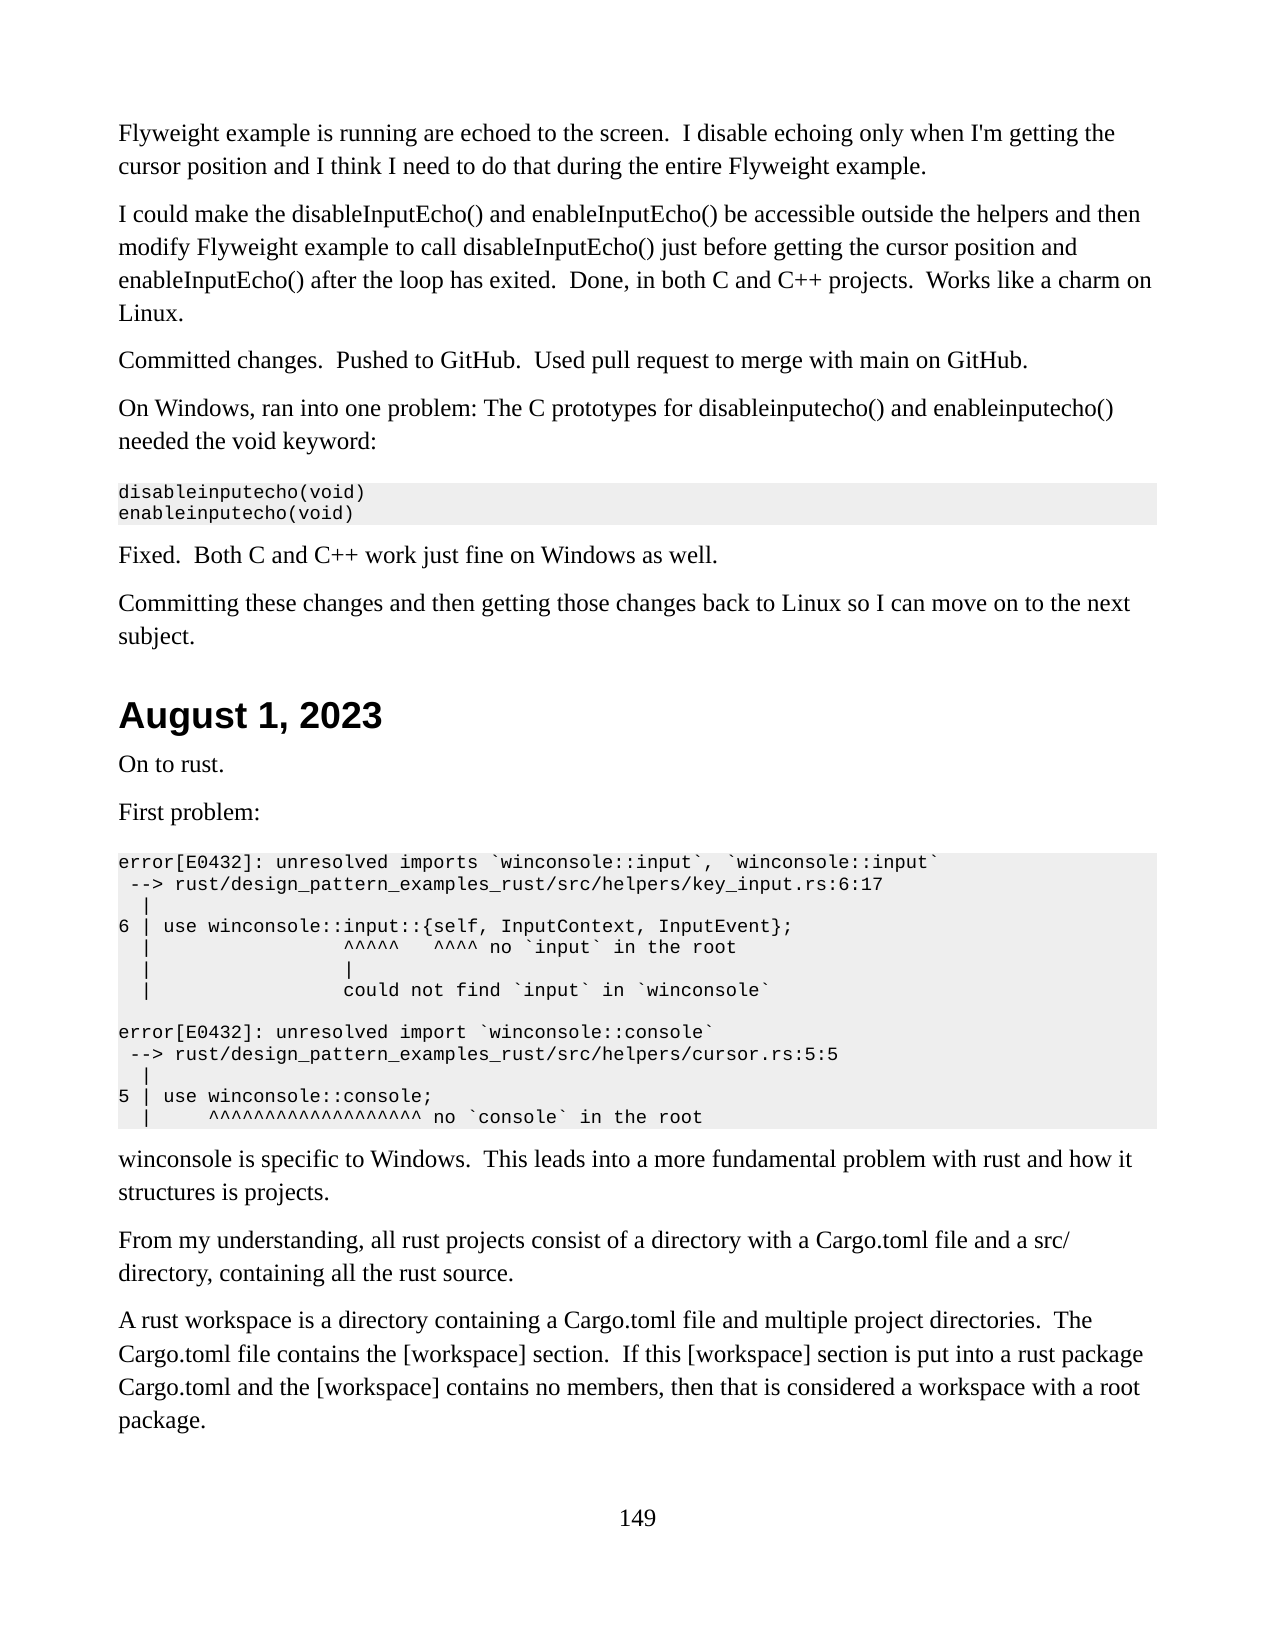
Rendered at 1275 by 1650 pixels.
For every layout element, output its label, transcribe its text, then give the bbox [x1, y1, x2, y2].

text --> rust/design_pattern_examples_rust/src/helpers/cursor.rs:5:5 [118, 1044, 1157, 1066]
text On Windows, ran into one problem: The C prototypes for disableinputecho() and enableinputecho() needed the void keyword: [118, 393, 1157, 455]
text disableinputecho(void) [118, 483, 1157, 504]
text A rust workspace is a directory containing a Cargo.toml file and multiple project directories. The Cargo.toml file contains the [workspace] section. If this [workspace] section is put into a rust package Cargo.toml and the [workspace] contains no members, then that is considered a workspace with a root package. [118, 1306, 1157, 1433]
text enableinputecho(void) [118, 504, 1157, 525]
text Committing these changes and then getting those changes back to Linux so I can move on to the next subject. [118, 588, 1157, 649]
text winconsole is specific to Windows. This leads into a more fundamental problem with rust and how it structures is projects. [118, 1144, 1157, 1206]
text Committed changes. Pushed to GitHub. Used pull request to merge with main on GitHub. [118, 345, 1157, 374]
text | ^^^^^ ^^^^ no `input` in the root [118, 938, 1157, 959]
text error[E0432]: unresolved import `winconsole::console` [118, 1023, 1157, 1044]
text First problem: [118, 797, 1157, 825]
text From my understanding, all rust projects consist of a directory with a Cargo.toml file and a src/ directory, containing all the rust source. [118, 1225, 1157, 1287]
subtitle August 1, 2023 [118, 693, 1157, 736]
text I could make the disableInputEcho() and enableInputEcho() be accessible outside the helpers and then modify Flyweight example to call disableInputEcho() just before getting the cursor position and enableInputEcho() after the loop has exited. Done, in both C and C++ projects. Works like a charm on Linux. [118, 199, 1157, 327]
text Fixed. Both C and C++ work just fine on Windows as well. [118, 540, 1157, 569]
text | ^^^^^^^^^^^^^^^^^^^ no `console` in the root [118, 1108, 1157, 1129]
text On to rust. [118, 749, 1157, 778]
text | [118, 1066, 1157, 1087]
text Flyweight example is running are echoed to the screen. I disable echoing only when I'm getting the cursor position and I think I need to do that during the entire Flyweight example. [118, 118, 1157, 180]
text | | [118, 959, 1157, 981]
text 5 | use winconsole::console; [118, 1087, 1157, 1108]
text error[E0432]: unresolved imports `winconsole::input`, `winconsole::input` [118, 853, 1157, 874]
text | [118, 896, 1157, 917]
text | could not find `input` in `winconsole` [118, 981, 1157, 1002]
text 6 | use winconsole::input::{self, InputContext, InputEvent}; [118, 917, 1157, 938]
text --> rust/design_pattern_examples_rust/src/helpers/key_input.rs:6:17 [118, 874, 1157, 896]
